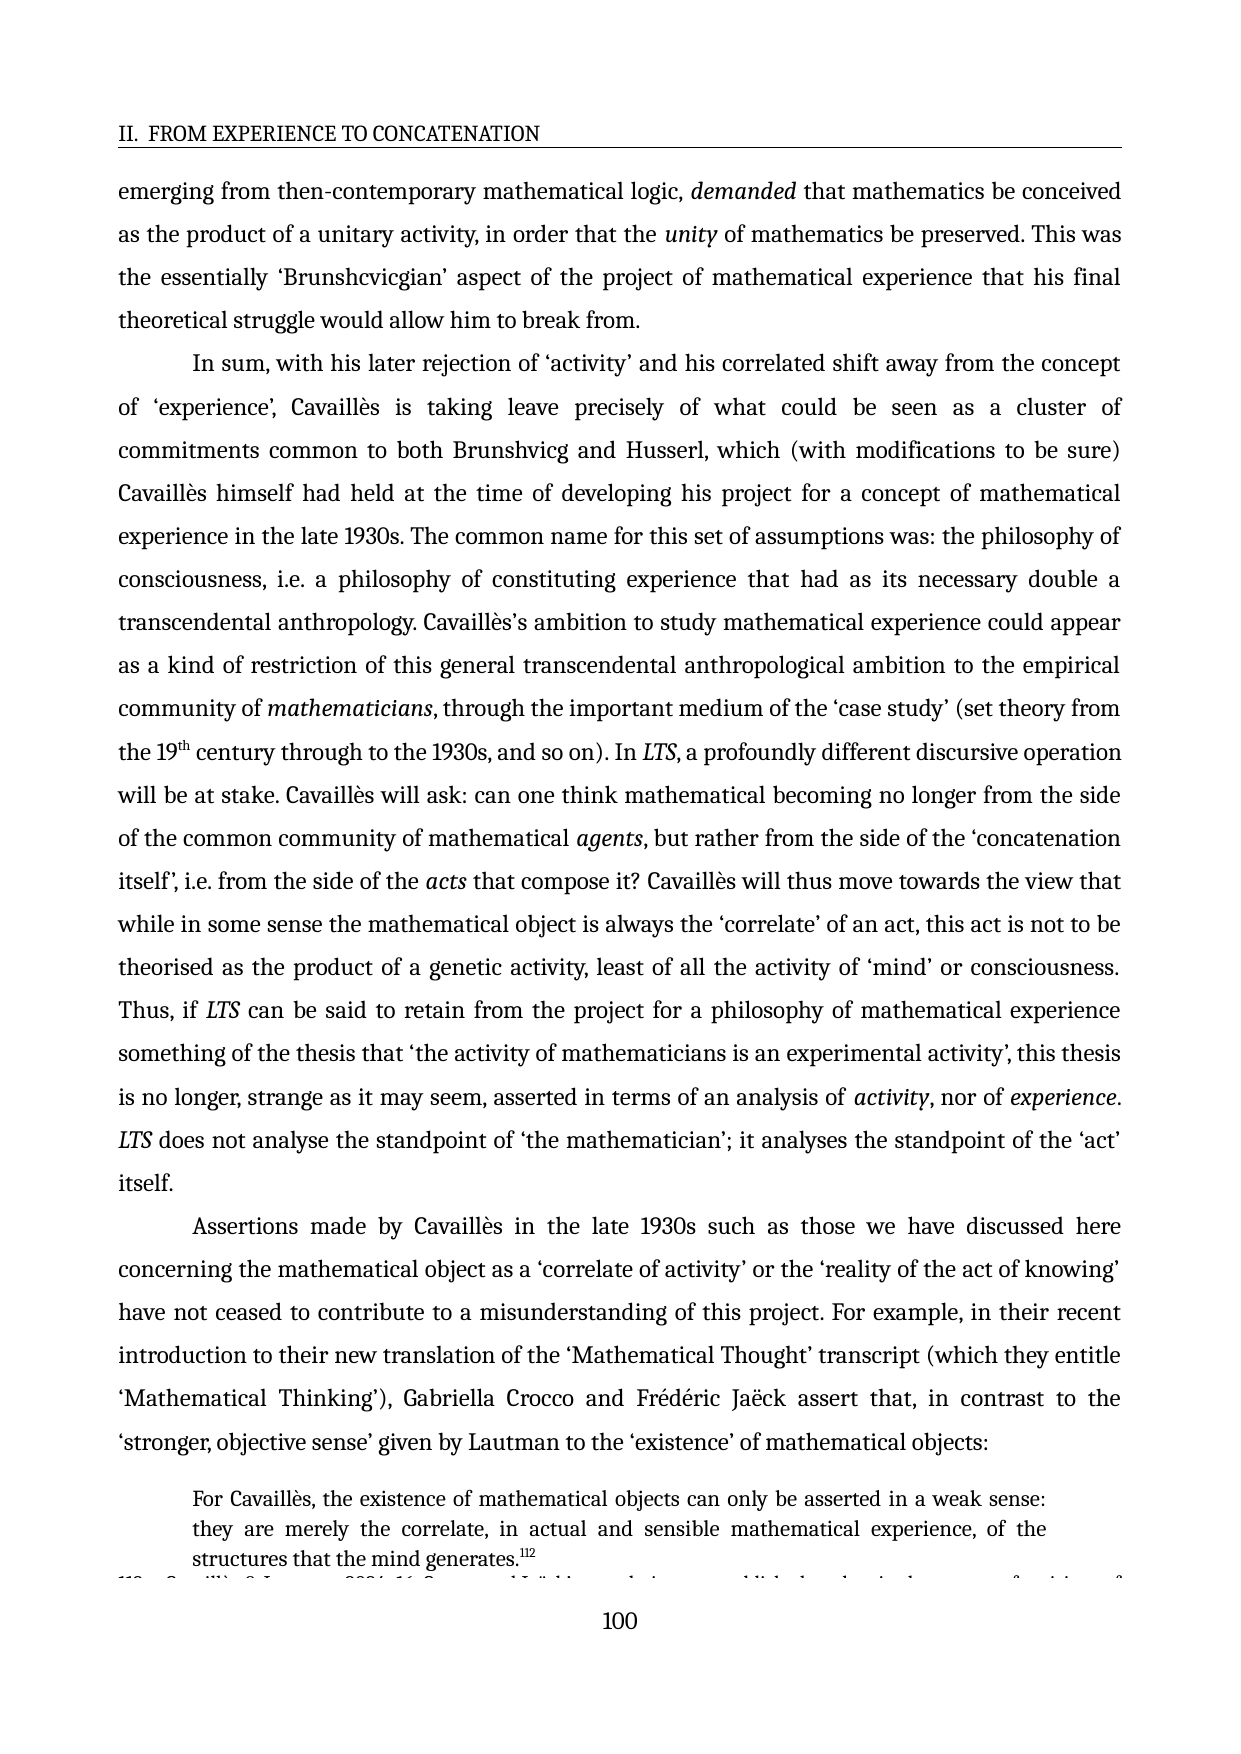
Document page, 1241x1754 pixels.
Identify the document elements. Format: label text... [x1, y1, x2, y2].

text emerging from then-contemporary mathematical logic, demanded that mathematics be conceived as the product of a unitary activity, in order that the unity of mathematics be preserved. This was the essentially ‘Brunshcvicgian’ aspect of the project of mathematical experience that his final theoretical struggle would allow him to break from. [118, 177, 1122, 335]
text Assertions made by Cavaillès in the late 1930s such as those we have discussed here concerning the mathematical object as a ‘correlate of activity’ or the ‘reality of the act of knowing’ have not ceased to contribute to a misunderstanding of this project. For example, in their recent introduction to their new translation of the ‘Mathematical Thought’ transcript (which they entitle ‘Mathematical Thinking’), Gabriella Crocco and Frédéric Jaëck assert that, in contrast to the ‘stronger, objective sense’ given by Lautman to the ‘existence’ of mathematical objects: [118, 1212, 1122, 1456]
text In sum, with his later rejection of ‘activity’ and his correlated shift away from the concept of ‘experience’, Cavaillès is taking leave precisely of what could be seen as a cluster of commitments common to both Brunshvicg and Husserl, which (with modifications to be sure) Cavaillès himself had held at the time of developing his project for a concept of mathematical experience in the late 1930s. The common name for this set of assumptions was: the philosophy of consciousness, i.e. a philosophy of constituting experience that had as its necessary double a transcendental anthropology. Cavaillès’s ambition to study mathematical experience could appear as a kind of restriction of this general transcendental anthropological ambition to the empirical community of mathematicians, through the important medium of the ‘case study’ (set theory from the 19th century through to the 1930s, and so on). In LTS, a profoundly different discursive operation will be at stake. Cavaillès will ask: can one think mathematical becoming no longer from the side of the common community of mathematical agents, but rather from the side of the ‘concatenation itself’, i.e. from the side of the acts that compose it? Cavaillès will thus move towards the view that while in some sense the mathematical object is always the ‘correlate’ of an act, this act is not to be theorised as the product of a genetic activity, least of all the activity of ‘mind’ or consciousness. Thus, if LTS can be said to retain from the project for a philosophy of mathematical experience something of the thesis that ‘the activity of mathematicians is an experimental activity’, this thesis is no longer, strange as it may seem, asserted in terms of an analysis of activity, nor of experience. LTS does not analyse the standpoint of ‘the mathematician’; it analyses the standpoint of the ‘act’ itself. [118, 349, 1122, 1197]
text For Cavaillès, the existence of mathematical objects can only be asserted in a weak sense: they are merely the correlate, in actual and sensible mathematical experience, of the structures that the mind generates. [192, 1485, 1048, 1572]
